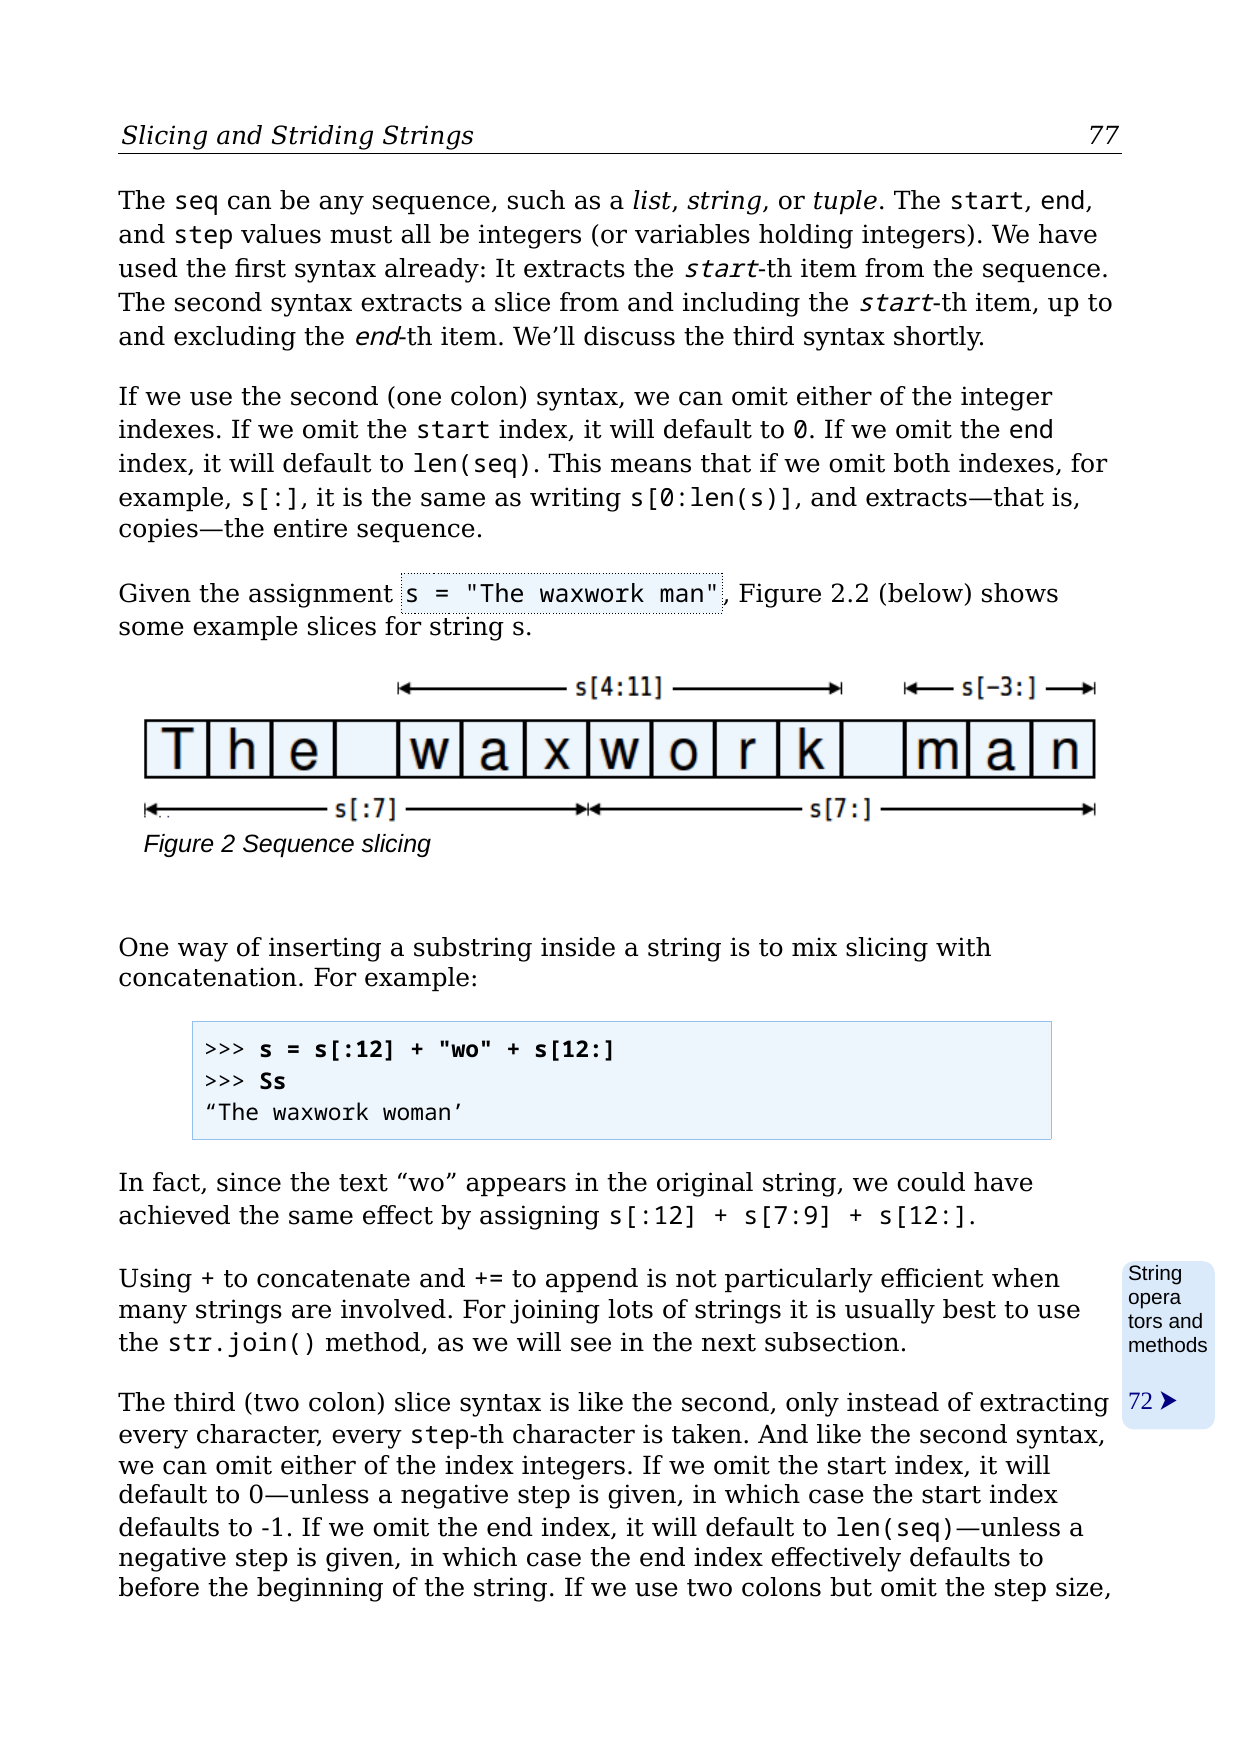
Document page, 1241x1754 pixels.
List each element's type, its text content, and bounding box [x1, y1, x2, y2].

text Figure 2 Sequence slicing [143, 830, 1097, 858]
text In fact, since the text “wo” appears in the original string, we could have achieved the same effect by assigning s[:12] + s[7:9] + s[12:]. [118, 1168, 1122, 1232]
text Using + to concatenate and += to append is not particularly efficient when many strings are involved. For joining lots of strings it is usually best to use the str.join() method, as we will see in the next subsection. [118, 1261, 1122, 1358]
text One way of inserting a substring inside a string is to mix slicing with concatenation. For example: [118, 671, 1122, 992]
text “The waxwork woman’ [193, 1084, 1051, 1139]
text >>> s = s[:12] + "wo" + s[12:] [193, 1022, 1051, 1053]
text Given the assignment s = "The waxwork man", Figure 2.2 (below) shows some example slices for string s. [118, 572, 1122, 642]
text The seq can be any sequence, such as a list, string, or tuple. The start, end, and step values must all be integers (or variables holding integers). We have used the first syntax already: It extracts the start-th item from the sequence. The second syntax extracts a slice from and including the start-th item, up to and excluding the end-th item. We’ll discuss the third syntax shortly. [118, 183, 1122, 353]
text The third (two colon) slice syntax is like the second, only instead of extracting every character, every step-th character is taken. And like the second syntax, we can omit either of the index integers. If we omit the start index, it will default to 0—unless a negative step is given, in which case the start index defaults to -1. If we omit the end index, it will default to len(seq)—unless a negative step is given, in which case the end index effectively defaults to before the beginning of the string. If we use two colons but omit the step size, [118, 1388, 1122, 1602]
text >>> Ss [193, 1053, 1051, 1084]
picture [143, 671, 1097, 830]
text If we use the second (one colon) syntax, we can omit either of the integer indexes. If we omit the start index, it will default to 0. If we omit the end index, it will default to len(seq). This means that if we omit both indexes, for example, s[:], it is the same as writing s[0:len(s)], and extracts—that is, copies—the entire sequence. [118, 382, 1122, 543]
